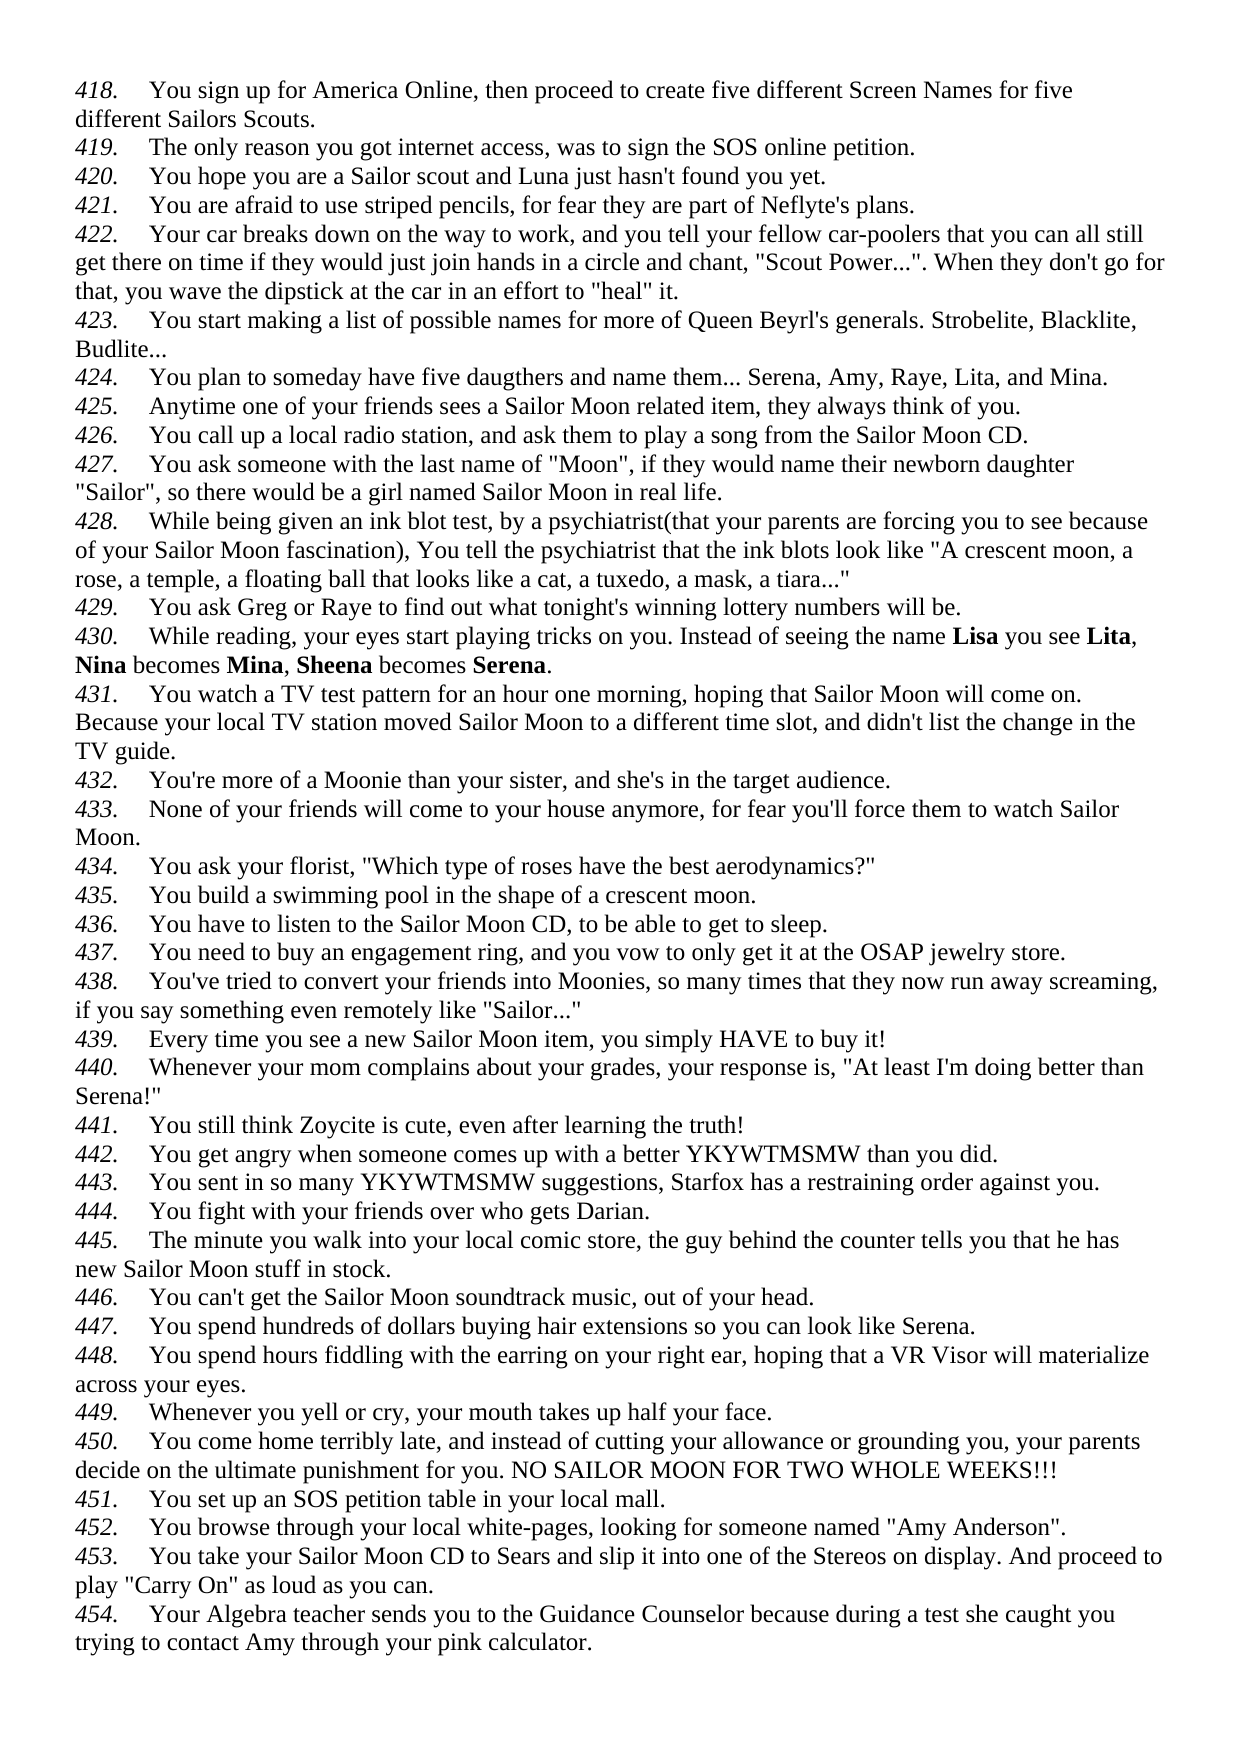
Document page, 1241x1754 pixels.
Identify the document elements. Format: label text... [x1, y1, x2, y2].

list You browse through your local white-pages, looking for someone named "Amy Anderson". [75, 1512, 1165, 1541]
list You sent in so many YKYWTMSMW suggestions, Starfox has a restraining order against you. [75, 1167, 1165, 1196]
list The minute you walk into your local comic store, the guy behind the counter tells you that he has new Sailor Moon stuff in stock. [75, 1225, 1165, 1282]
list You set up an SOS petition table in your local mall. [75, 1484, 1165, 1512]
list Your car breaks down on the way to work, and you tell your fellow car-poolers that you can all still get there on time if they would just join hands in a circle and chant, "Scout Power...". When they don't go for that, you wave the dipstick at the car in an effort to "heal" it. [75, 219, 1165, 305]
list You need to buy an engagement ring, and you vow to only get it at the OSAP jewelry store. [75, 937, 1165, 966]
list You've tried to convert your friends into Moonies, so many times that they now run away screaming, if you say something even remotely like "Sailor..." [75, 966, 1165, 1024]
list You watch a TV test pattern for an hour one morning, hoping that Sailor Moon will come on. Because your local TV station moved Sailor Moon to a different time slot, and didn't list the change in the TV guide. [75, 679, 1165, 765]
list You call up a local radio station, and ask them to play a song from the Sailor Moon CD. [75, 420, 1165, 449]
list You spend hundreds of dollars buying hair extensions so you can look like Serena. [75, 1311, 1165, 1340]
list You plan to someday have five daugthers and name them... Serena, Amy, Raye, Lita, and Mina. [75, 362, 1165, 391]
list You start making a list of possible names for more of Queen Beyrl's generals. Strobelite, Blacklite, Budlite... [75, 305, 1165, 362]
list None of your friends will come to your house anymore, for fear you'll force them to watch Sailor Moon. [75, 794, 1165, 851]
list You are afraid to use striped pencils, for fear they are part of Neflyte's plans. [75, 190, 1165, 219]
list You sign up for America Online, then proceed to create five different Screen Names for five different Sailors Scouts. [75, 75, 1165, 132]
list You hope you are a Sailor scout and Luna just hasn't found you yet. [75, 161, 1165, 190]
list You're more of a Moonie than your sister, and she's in the target audience. [75, 765, 1165, 794]
list You ask someone with the last name of "Moon", if they would name their newborn daughter "Sailor", so there would be a girl named Sailor Moon in real life. [75, 449, 1165, 506]
list You can't get the Sailor Moon soundtrack music, out of your head. [75, 1282, 1165, 1311]
list Every time you see a new Sailor Moon item, you simply HAVE to buy it! [75, 1024, 1165, 1052]
list You build a swimming pool in the shape of a crescent moon. [75, 880, 1165, 909]
list The only reason you got internet access, was to sign the SOS online petition. [75, 132, 1165, 161]
list You spend hours fiddling with the earring on your right ear, hoping that a VR Visor will materialize across your eyes. [75, 1340, 1165, 1397]
list You get angry when someone comes up with a better YKYWTMSMW than you did. [75, 1139, 1165, 1167]
list You fight with your friends over who gets Darian. [75, 1196, 1165, 1225]
list You still think Zoycite is cute, even after learning the truth! [75, 1110, 1165, 1139]
list While being given an ink blot test, by a psychiatrist(that your parents are forcing you to see because of your Sailor Moon fascination), You tell the psychiatrist that the ink blots look like "A crescent moon, a rose, a temple, a floating ball that looks like a cat, a tuxedo, a mask, a tiara..." [75, 506, 1165, 592]
list While reading, your eyes start playing tricks on you. Instead of seeing the name Lisa you see Lita, Nina becomes Mina, Sheena becomes Serena. [75, 621, 1165, 679]
list You come home terribly late, and instead of cutting your allowance or grounding you, your parents decide on the ultimate punishment for you. NO SAILOR MOON FOR TWO WHOLE WEEKS!!! [75, 1426, 1165, 1484]
list You take your Sailor Moon CD to Sears and slip it into one of the Stereos on display. And proceed to play "Carry On" as loud as you can. [75, 1541, 1165, 1599]
list Whenever your mom complains about your grades, your response is, "At least I'm doing better than Serena!" [75, 1052, 1165, 1110]
list Anytime one of your friends sees a Sailor Moon related item, they always think of you. [75, 391, 1165, 420]
list Your Algebra teacher sends you to the Guidance Counselor because during a test she caught you trying to contact Amy through your pink calculator. [75, 1599, 1165, 1656]
list You have to listen to the Sailor Moon CD, to be able to get to sleep. [75, 909, 1165, 937]
list You ask Greg or Raye to find out what tonight's winning lottery numbers will be. [75, 592, 1165, 621]
list Whenever you yell or cry, your mouth takes up half your face. [75, 1397, 1165, 1426]
list You ask your florist, "Which type of roses have the best aerodynamics?" [75, 851, 1165, 880]
